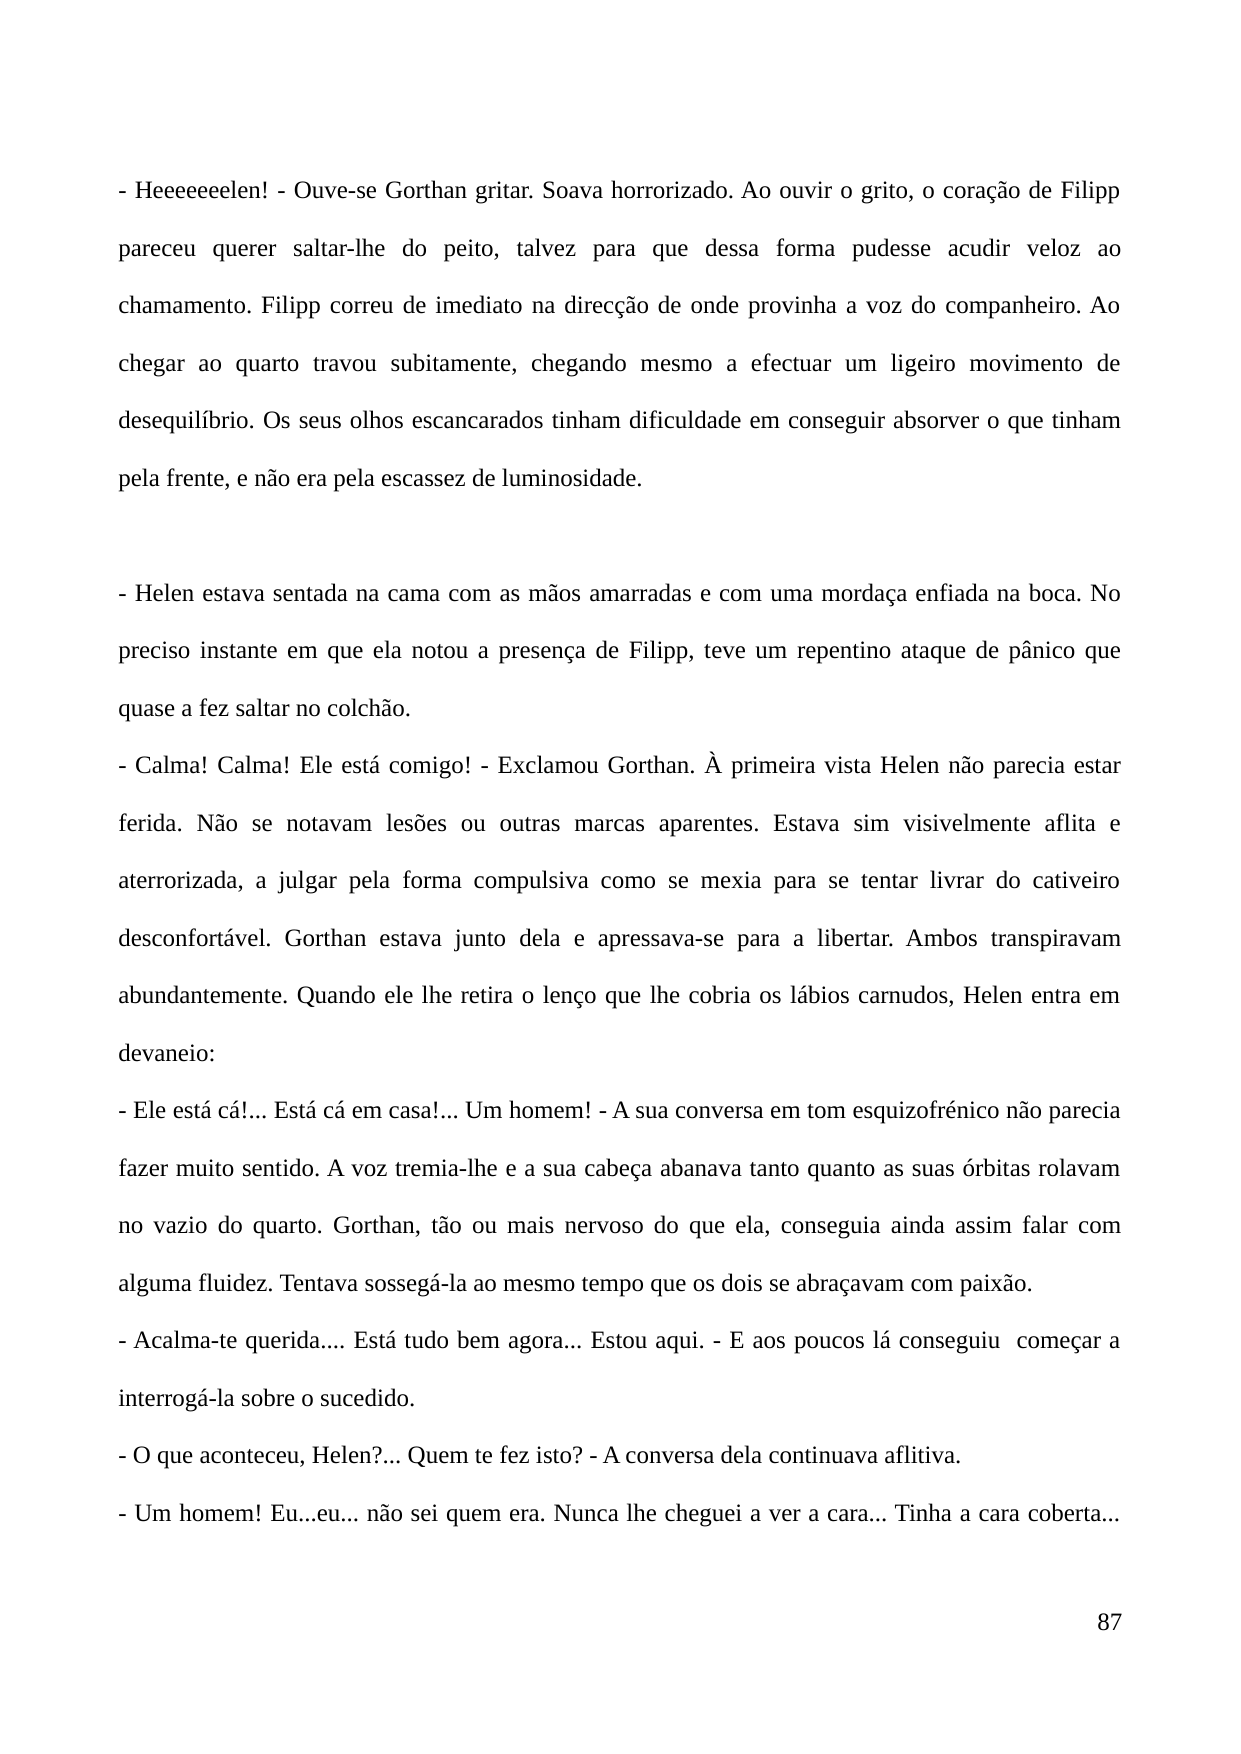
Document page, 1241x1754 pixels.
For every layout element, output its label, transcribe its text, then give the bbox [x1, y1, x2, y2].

text - Heeeeeeelen! - Ouve-se Gorthan gritar. Soava horrorizado. Ao ouvir o grito, o coração de Filipp pareceu querer saltar-lhe do peito, talvez para que dessa forma pudesse acudir veloz ao chamamento. Filipp correu de imediato na direcção de onde provinha a voz do companheiro. Ao chegar ao quarto travou subitamente, chegando mesmo a efectuar um ligeiro movimento de desequilíbrio. Os seus olhos escancarados tinham dificuldade em conseguir absorver o que tinham pela frente, e não era pela escassez de luminosidade. [118, 176, 1122, 492]
text - Um homem! Eu...eu... não sei quem era. Nunca lhe cheguei a ver a cara... Tinha a cara coberta... [118, 1498, 1122, 1527]
text - Acalma-te querida.... Está tudo bem agora... Estou aqui. - E aos poucos lá conseguiu começar a interrogá-la sobre o sucedido. [118, 1326, 1122, 1412]
text - Helen estava sentada na cama com as mãos amarradas e com uma mordaça enfiada na boca. No preciso instante em que ela notou a presença de Filipp, teve um repentino ataque de pânico que quase a fez saltar no colchão. [118, 578, 1122, 722]
text - Calma! Calma! Ele está comigo! - Exclamou Gorthan. À primeira vista Helen não parecia estar ferida. Não se notavam lesões ou outras marcas aparentes. Estava sim visivelmente aflita e aterrorizada, a julgar pela forma compulsiva como se mexia para se tentar livrar do cativeiro desconfortável. Gorthan estava junto dela e apressava-se para a libertar. Ambos transpiravam abundantemente. Quando ele lhe retira o lenço que lhe cobria os lábios carnudos, Helen entra em devaneio: [118, 751, 1122, 1067]
text - Ele está cá!... Está cá em casa!... Um homem! - A sua conversa em tom esquizofrénico não parecia fazer muito sentido. A voz tremia-lhe e a sua cabeça abanava tanto quanto as suas órbitas rolavam no vazio do quarto. Gorthan, tão ou mais nervoso do que ela, conseguia ainda assim falar com alguma fluidez. Tentava sossegá-la ao mesmo tempo que os dois se abraçavam com paixão. [118, 1096, 1122, 1297]
text - O que aconteceu, Helen?... Quem te fez isto? - A conversa dela continuava aflitiva. [118, 1441, 1122, 1469]
